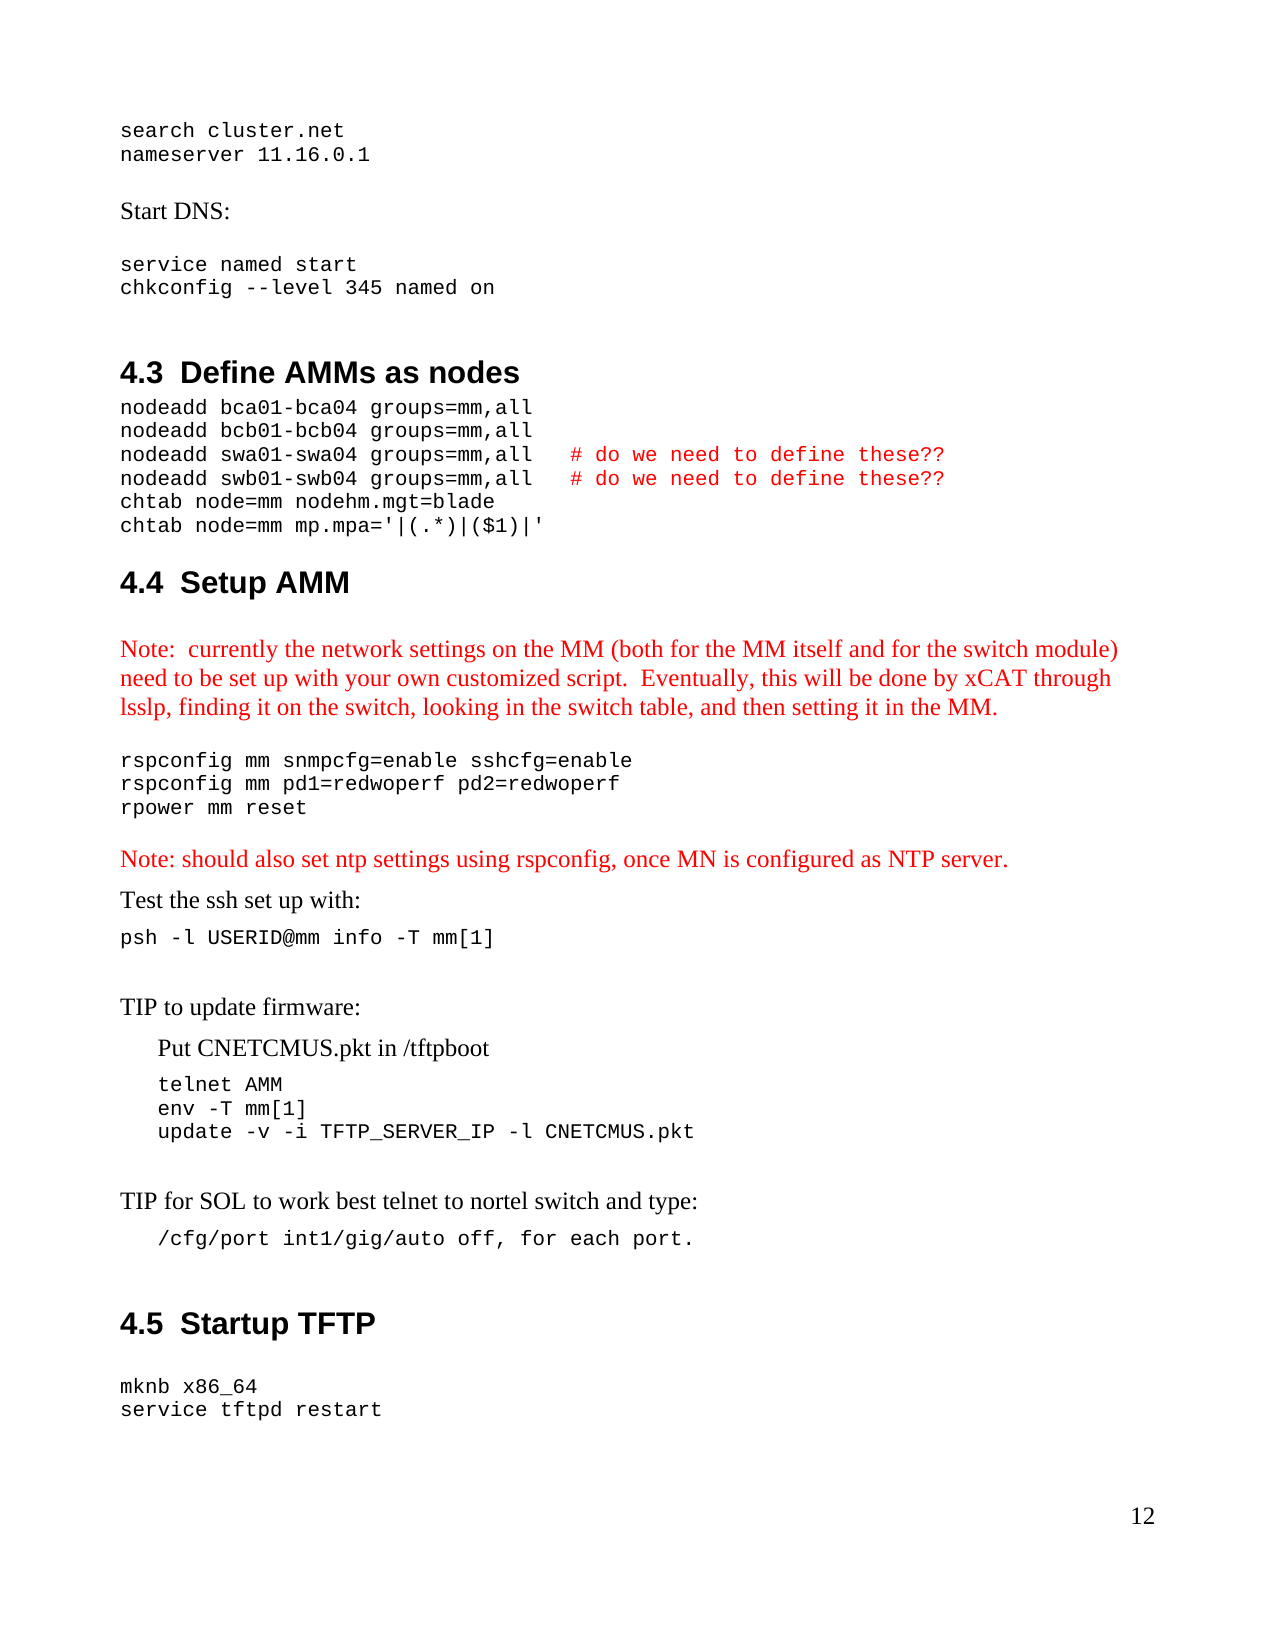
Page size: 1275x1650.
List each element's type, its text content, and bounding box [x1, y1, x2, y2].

subtitle Startup TFTP [120, 1305, 1155, 1341]
text TIP for SOL to work best telnet to nortel switch and type: [120, 1186, 1155, 1215]
text Put CNETCMUS.pkt in /tftpboot [157, 1033, 1155, 1062]
text env -T mm[1] [157, 1098, 1155, 1121]
text service tftpd restart [120, 1399, 1155, 1423]
text chtab node=mm nodehm.mgt=blade [120, 491, 1155, 515]
text Start DNS: [120, 196, 1155, 225]
subtitle Define AMMs as nodes [120, 354, 1155, 391]
text search cluster.net [120, 120, 1155, 144]
text rpower mm reset [120, 797, 1155, 821]
text Test the ssh set up with: [120, 885, 1155, 914]
text nodeadd bca01-bca04 groups=mm,all [120, 397, 1155, 420]
text /cfg/port int1/gig/auto off, for each port. [157, 1227, 1155, 1251]
text nodeadd bcb01-bcb04 groups=mm,all [120, 420, 1155, 444]
text rspconfig mm snmpcfg=enable sshcfg=enable [120, 749, 1155, 773]
text chkconfig --level 345 named on [120, 277, 1155, 301]
subtitle Setup AMM [120, 564, 1155, 599]
text service named start [120, 253, 1155, 277]
text Note: currently the network settings on the MM (both for the MM itself and for the switch module) need to be set up with your own customized script. Eventually, this will be done by xCAT through lsslp, finding it on the switch, looking in the switch table, and then setting it in the MM. [120, 634, 1155, 721]
text TIP to update firmware: [120, 992, 1155, 1020]
text nodeadd swb01-swb04 groups=mm,all # do we need to define these?? [120, 468, 1155, 491]
text Note: should also set ntp settings using rspconfig, once MN is configured as NTP server. [120, 844, 1155, 873]
text update -v -i TFTP_SERVER_IP -l CNETCMUS.pkt [157, 1121, 1155, 1145]
text nodeadd swa01-swa04 groups=mm,all # do we need to define these?? [120, 444, 1155, 468]
text mknb x86_64 [120, 1376, 1155, 1399]
text telnet AMM [157, 1074, 1155, 1098]
text psh -l USERID@mm info -T mm[1] [120, 927, 1155, 950]
text rspconfig mm pd1=redwoperf pd2=redwoperf [120, 773, 1155, 797]
text chtab node=mm mp.mpa='|(.*)|($1)|' [120, 515, 1155, 539]
text nameserver 11.16.0.1 [120, 144, 1155, 167]
